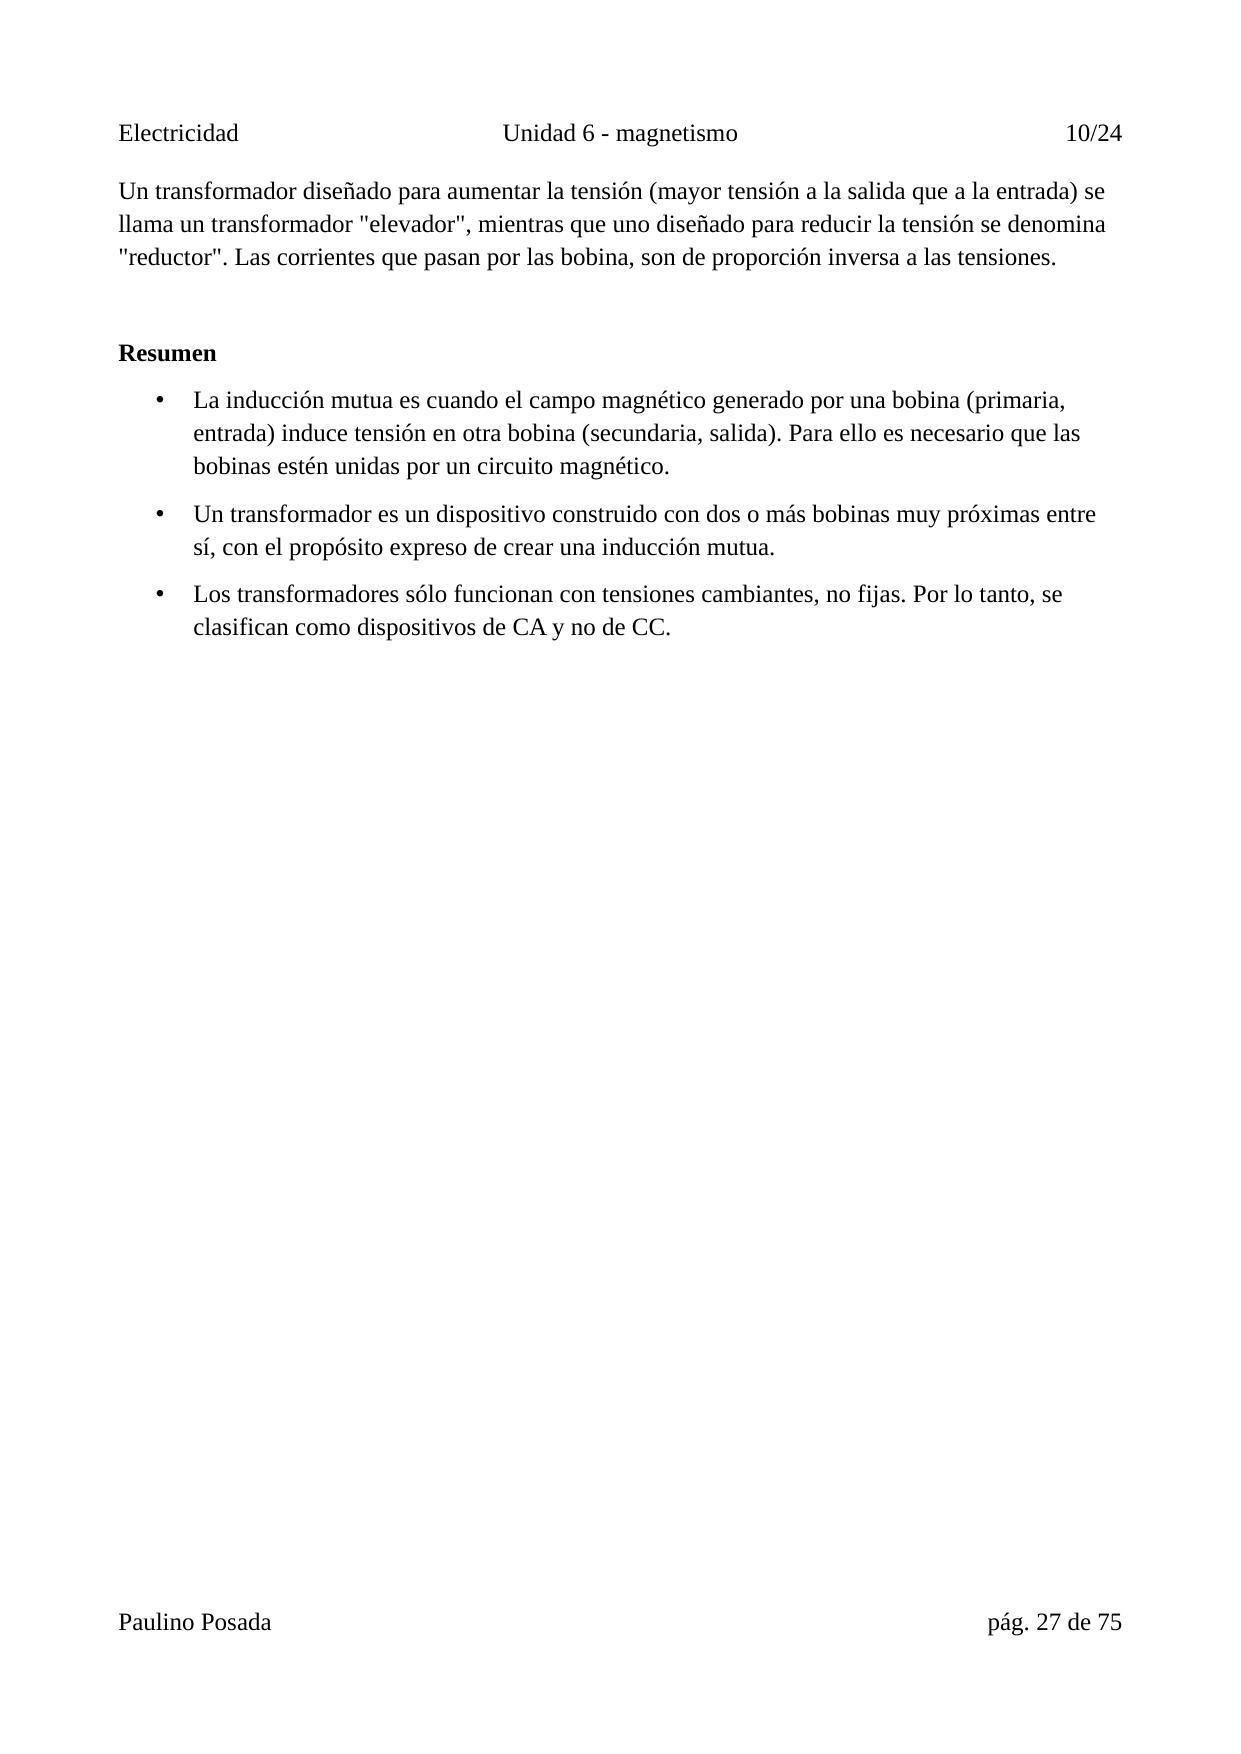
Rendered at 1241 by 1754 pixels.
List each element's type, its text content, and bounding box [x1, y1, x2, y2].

text Resumen [118, 338, 1122, 366]
list Los transformadores sólo funcionan con tensiones cambiantes, no fijas. Por lo tanto, se clasifican como dispositivos de CA y no de CC. [156, 579, 1122, 641]
text Un transformador diseñado para aumentar la tensión (mayor tensión a la salida que a la entrada) se llama un transformador "elevador", mientras que uno diseñado para reducir la tensión se denomina "reductor". Las corrientes que pasan por las bobina, son de proporción inversa a las tensiones. [118, 176, 1122, 271]
list Un transformador es un dispositivo construido con dos o más bobinas muy próximas entre sí, con el propósito expreso de crear una inducción mutua. [156, 499, 1122, 561]
list La inducción mutua es cuando el campo magnético generado por una bobina (primaria, entrada) induce tensión en otra bobina (secundaria, salida). Para ello es necesario que las bobinas estén unidas por un circuito magnético. [156, 385, 1122, 480]
